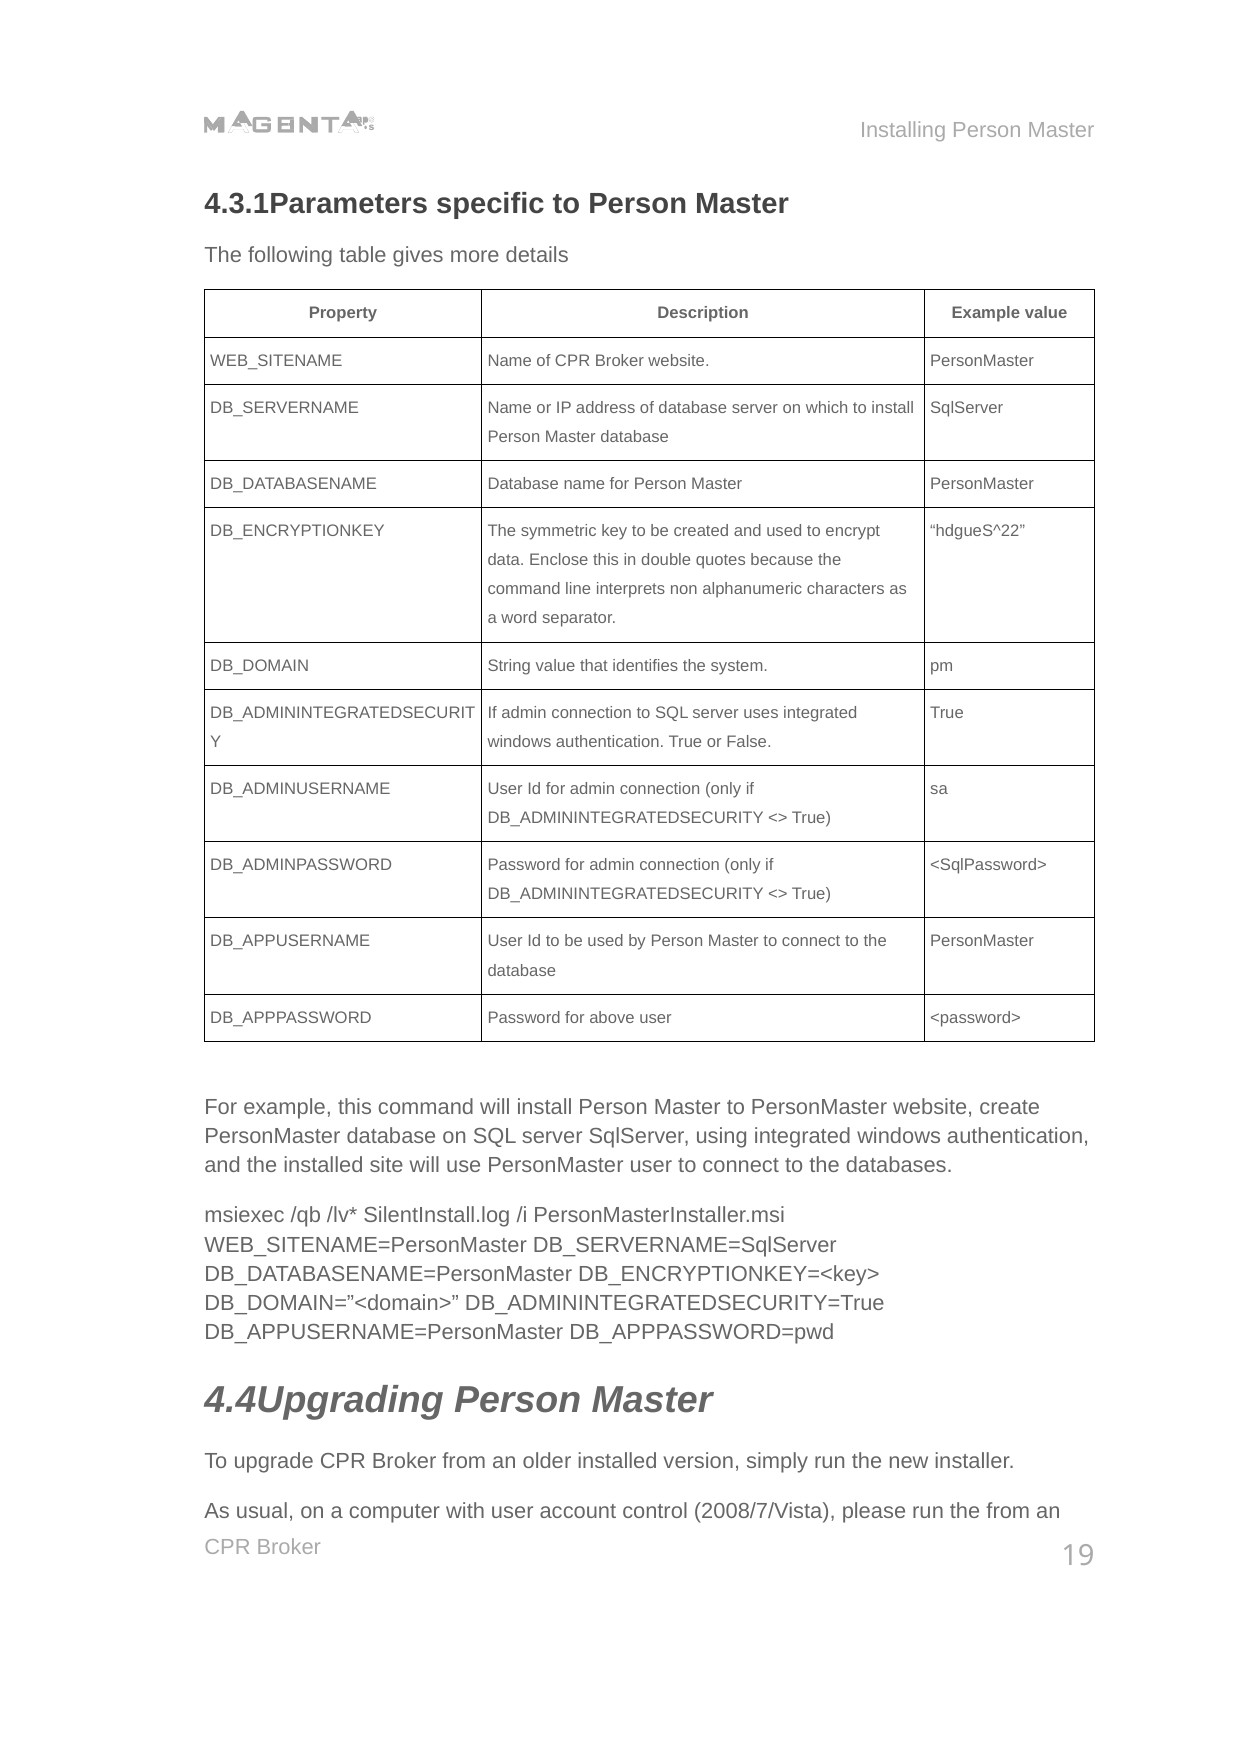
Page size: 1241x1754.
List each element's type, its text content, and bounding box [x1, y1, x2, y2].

table_cell “hdgueS^22” [925, 508, 1094, 641]
table_cell True [925, 690, 1094, 765]
table_cell String value that identifies the system. [482, 643, 924, 688]
table_cell DB_ADMINUSERNAME [205, 766, 481, 841]
table_cell If admin connection to SQL server uses integrated windows authentication. True or False. [482, 690, 924, 765]
table_cell PersonMaster [925, 338, 1094, 383]
table_cell <password> [925, 995, 1094, 1041]
table_cell The symmetric key to be created and used to encrypt data. Enclose this in double quotes because the command line interprets non alphanumeric characters as a word separator. [482, 508, 924, 641]
table_cell DB_SERVERNAME [205, 385, 481, 460]
table_cell Database name for Person Master [482, 461, 924, 507]
table_cell sa [925, 766, 1094, 841]
table_cell Password for above user [482, 995, 924, 1041]
text As usual, on a computer with user account control (2008/7/Vista), please run the from an [204, 1495, 1094, 1524]
table_cell Name or IP address of database server on which to install Person Master database [482, 385, 924, 460]
text To upgrade CPR Broker from an older installed version, simply run the new installer. [204, 1445, 1094, 1474]
table_cell Password for admin connection (only if DB_ADMININTEGRATEDSECURITY <> True) [482, 842, 924, 917]
subtitle Upgrading Person Master [204, 1366, 1094, 1424]
table_cell DB_DOMAIN [205, 643, 481, 688]
table_cell DB_APPUSERNAME [205, 918, 481, 993]
table_cell DB_DATABASENAME [205, 461, 481, 507]
table_cell DB_ADMININTEGRATEDSECURITY [205, 690, 481, 765]
table_cell <SqlPassword> [925, 842, 1094, 917]
table_cell pm [925, 643, 1094, 688]
table_cell User Id for admin connection (only if DB_ADMININTEGRATEDSECURITY <> True) [482, 766, 924, 841]
subtitle Parameters specific to Person Master [204, 166, 1094, 225]
table_cell PersonMaster [925, 918, 1094, 993]
table_cell DB_ADMINPASSWORD [205, 842, 481, 917]
table_header Example value [925, 290, 1094, 336]
text For example, this command will install Person Master to PersonMaster website, create PersonMaster database on SQL server SqlServer, using integrated windows authentication, and the installed site will use PersonMaster user to connect to the databases. [204, 1091, 1094, 1179]
table_cell SqlServer [925, 385, 1094, 460]
table_header Description [482, 290, 924, 336]
table_cell PersonMaster [925, 461, 1094, 507]
table_cell WEB_SITENAME [205, 338, 481, 383]
table_header Property [205, 290, 481, 336]
table_cell User Id to be used by Person Master to connect to the database [482, 918, 924, 993]
text The following table gives more details [204, 239, 1094, 268]
table_cell DB_APPPASSWORD [205, 995, 481, 1041]
table_cell DB_ENCRYPTIONKEY [205, 508, 481, 641]
text msiexec /qb /lv* SilentInstall.log /i PersonMasterInstaller.msi WEB_SITENAME=PersonMaster DB_SERVERNAME=SqlServer DB_DATABASENAME=PersonMaster DB_ENCRYPTIONKEY=<key> DB_DOMAIN=”<domain>” DB_ADMININTEGRATEDSECURITY=True DB_APPUSERNAME=PersonMaster DB_APPPASSWORD=pwd [204, 1199, 1094, 1345]
table_cell Name of CPR Broker website. [482, 338, 924, 383]
